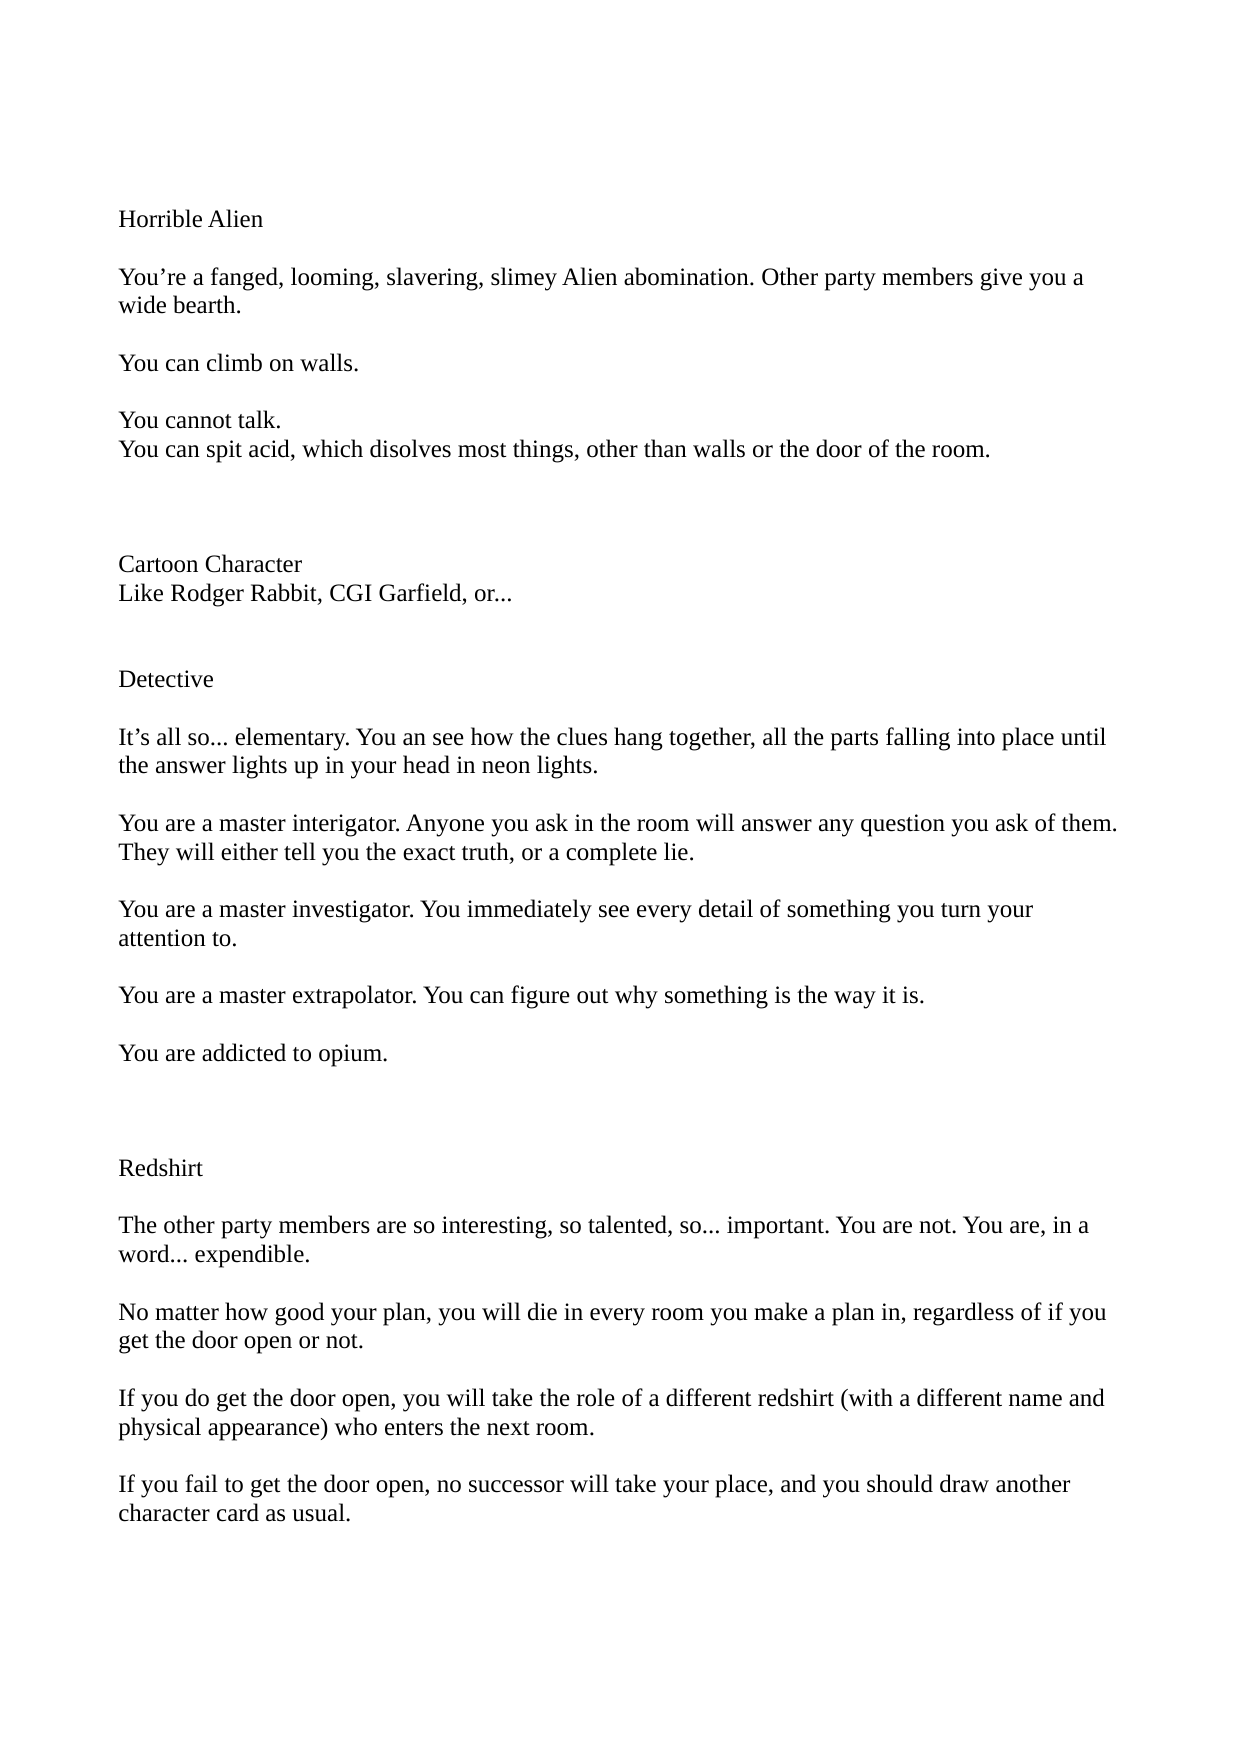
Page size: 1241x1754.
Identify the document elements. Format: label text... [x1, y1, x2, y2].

text Like Rodger Rabbit, CGI Garfield, or... [118, 578, 1122, 607]
text Cartoon Character [118, 549, 1122, 578]
text You can spit acid, which disolves most things, other than walls or the door of the room. [118, 434, 1122, 463]
text If you fail to get the door open, no successor will take your place, and you should draw another character card as usual. [118, 1469, 1122, 1527]
text If you do get the door open, you will take the role of a different redshirt (with a different name and physical appearance) who enters the next room. [118, 1383, 1122, 1441]
text You are a master extrapolator. You can figure out why something is the way it is. [118, 981, 1122, 1009]
text You are a master interigator. Anyone you ask in the room will answer any question you ask of them. They will either tell you the exact truth, or a complete lie. You are a master investigator. You immediately see every detail of something you turn your attention to. [118, 808, 1122, 952]
text Horrible Alien [118, 204, 1122, 233]
text You can climb on walls. [118, 348, 1122, 377]
text The other party members are so interesting, so talented, so... important. You are not. You are, in a word... expendible. [118, 1211, 1122, 1268]
text It’s all so... elementary. You an see how the clues hang together, all the parts falling into place until the answer lights up in your head in neon lights. [118, 722, 1122, 779]
text Detective [118, 664, 1122, 693]
text You’re a fanged, looming, slavering, slimey Alien abomination. Other party members give you a wide bearth. [118, 262, 1122, 319]
text No matter how good your plan, you will die in every room you make a plan in, regardless of if you get the door open or not. [118, 1297, 1122, 1354]
text Redshirt [118, 1153, 1122, 1182]
text You are addicted to opium. [118, 1038, 1122, 1067]
text You cannot talk. [118, 406, 1122, 434]
